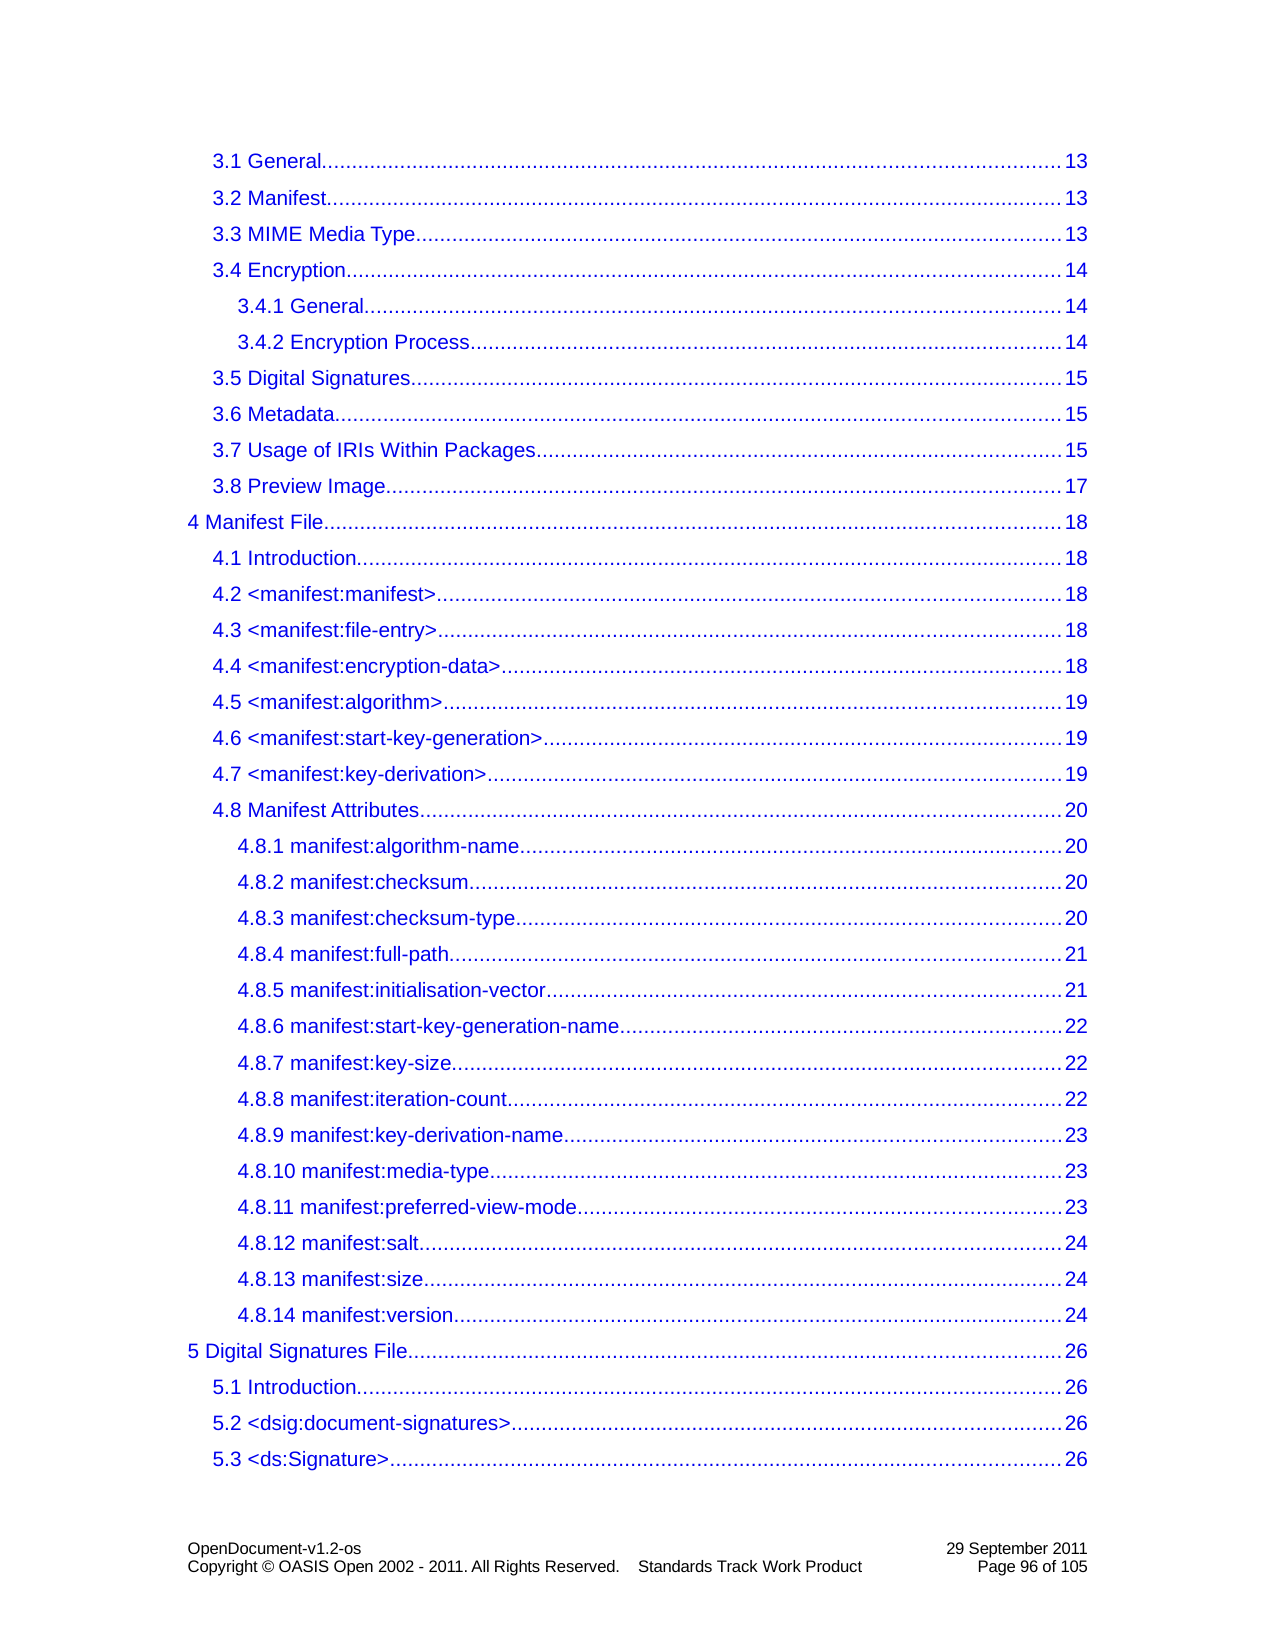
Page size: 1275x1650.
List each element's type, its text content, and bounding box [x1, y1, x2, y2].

text 3.3 MIME Media Type 13 [212, 222, 1088, 246]
text 4 Manifest File 18 [187, 510, 1088, 534]
text 3.4 Encryption 14 [212, 258, 1088, 282]
text 4.8.12 manifest:salt 24 [237, 1231, 1088, 1255]
text 4.8.1 manifest:algorithm-name 20 [237, 835, 1088, 858]
text 4.6 <manifest:start-key-generation> 19 [212, 727, 1088, 750]
text 4.8.9 manifest:key-derivation-name 23 [237, 1123, 1088, 1147]
text 4.8.4 manifest:full-path 21 [237, 943, 1088, 966]
text 5.3 <ds:Signature> 26 [212, 1447, 1088, 1471]
text 4.7 <manifest:key-derivation> 19 [212, 763, 1088, 786]
text 5 Digital Signatures File 26 [187, 1339, 1088, 1363]
text 4.8.3 manifest:checksum-type 20 [237, 907, 1088, 930]
text 5.2 <dsig:document-signatures> 26 [212, 1411, 1088, 1435]
text 3.2 Manifest 13 [212, 186, 1088, 209]
text 3.4.2 Encryption Process 14 [237, 330, 1088, 354]
text 3.8 Preview Image 17 [212, 474, 1088, 498]
text 4.8.6 manifest:start-key-generation-name 22 [237, 1015, 1088, 1038]
text 4.5 <manifest:algorithm> 19 [212, 691, 1088, 714]
text 4.8 Manifest Attributes 20 [212, 799, 1088, 822]
text 4.1 Introduction 18 [212, 546, 1088, 570]
text 4.8.8 manifest:iteration-count 22 [237, 1087, 1088, 1111]
text 4.8.14 manifest:version 24 [237, 1303, 1088, 1327]
text 3.6 Metadata 15 [212, 402, 1088, 426]
text 4.8.7 manifest:key-size 22 [237, 1051, 1088, 1074]
text 4.8.10 manifest:media-type 23 [237, 1159, 1088, 1183]
text 4.8.5 manifest:initialisation-vector 21 [237, 979, 1088, 1002]
text 5.1 Introduction 26 [212, 1375, 1088, 1399]
text 3.4.1 General 14 [237, 294, 1088, 318]
text 4.2 <manifest:manifest> 18 [212, 582, 1088, 606]
text 4.4 <manifest:encryption-data> 18 [212, 654, 1088, 678]
text 4.8.13 manifest:size 24 [237, 1267, 1088, 1291]
text 4.3 <manifest:file-entry> 18 [212, 618, 1088, 642]
text 4.8.11 manifest:preferred-view-mode 23 [237, 1195, 1088, 1219]
text 3.5 Digital Signatures 15 [212, 366, 1088, 390]
text 3.1 General 13 [212, 150, 1088, 173]
text 4.8.2 manifest:checksum 20 [237, 871, 1088, 894]
text 3.7 Usage of IRIs Within Packages 15 [212, 438, 1088, 462]
